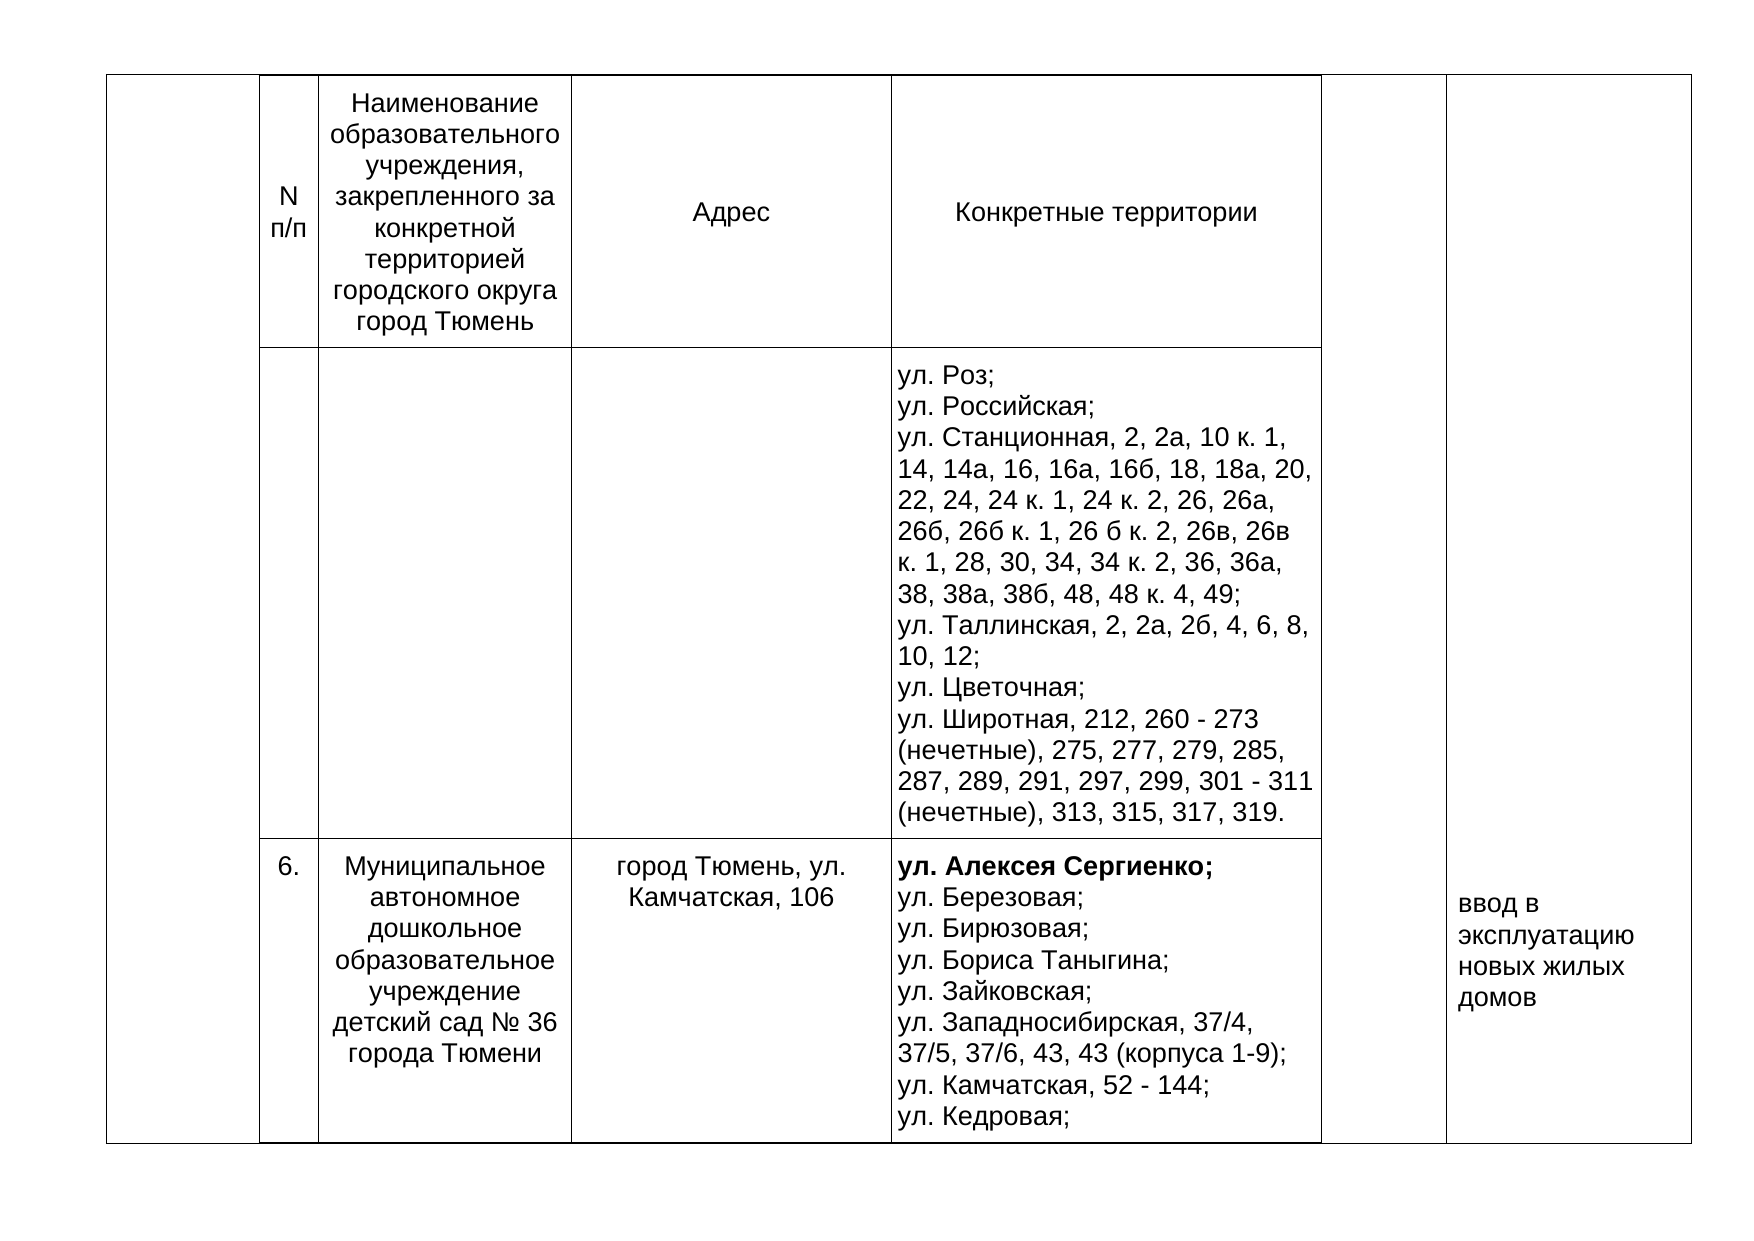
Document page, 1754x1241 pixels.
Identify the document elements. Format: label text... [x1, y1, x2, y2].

table_cell город Тюмень, ул. Камчатская, 106 [572, 839, 891, 1142]
table_header Конкретные территории [892, 76, 1321, 347]
table_cell 6. [260, 839, 318, 1142]
table_cell [572, 348, 891, 838]
table_header [107, 75, 259, 1143]
table_header N п/п [260, 76, 318, 347]
table_cell ул. Алексея Сергиенко; ул. Березовая; ул. Бирюзовая; ул. Бориса Таныгина; ул. Зайковская; ул. Западносибирская, 37/4, 37/5, 37/6, 43, 43 (корпуса 1-9); ул. Камчатская, 52 - 144; ул. Кедровая; [892, 839, 1321, 1142]
table_header Наименование образовательного учреждения, закрепленного за конкретной территорией городского округа город Тюмень [319, 76, 571, 347]
table_header ввод в эксплуатацию новых жилых домов [1447, 75, 1691, 1143]
table_cell Муниципальное автономное дошкольное образовательное учреждение детский сад № 36 города Тюмени [319, 839, 571, 1142]
table_cell ул. Роз; ул. Российская; ул. Станционная, 2, 2а, 10 к. 1, 14, 14а, 16, 16а, 16б, 18, 18а, 20, 22, 24, 24 к. 1, 24 к. 2, 26, 26а, 26б, 26б к. 1, 26 б к. 2, 26в, 26в к. 1, 28, 30, 34, 34 к. 2, 36, 36а, 38, 38а, 38б, 48, 48 к. 4, 49; ул. Таллинская, 2, 2а, 2б, 4, 6, 8, 10, 12; ул. Цветочная; ул. Широтная, 212, 260 - 273 (нечетные), 275, 277, 279, 285, 287, 289, 291, 297, 299, 301 - 311 (нечетные), 313, 315, 317, 319. [892, 348, 1321, 838]
table_cell [319, 348, 571, 838]
table_cell [260, 348, 318, 838]
table_header Адрес [572, 76, 891, 347]
table_header [1322, 75, 1446, 1143]
